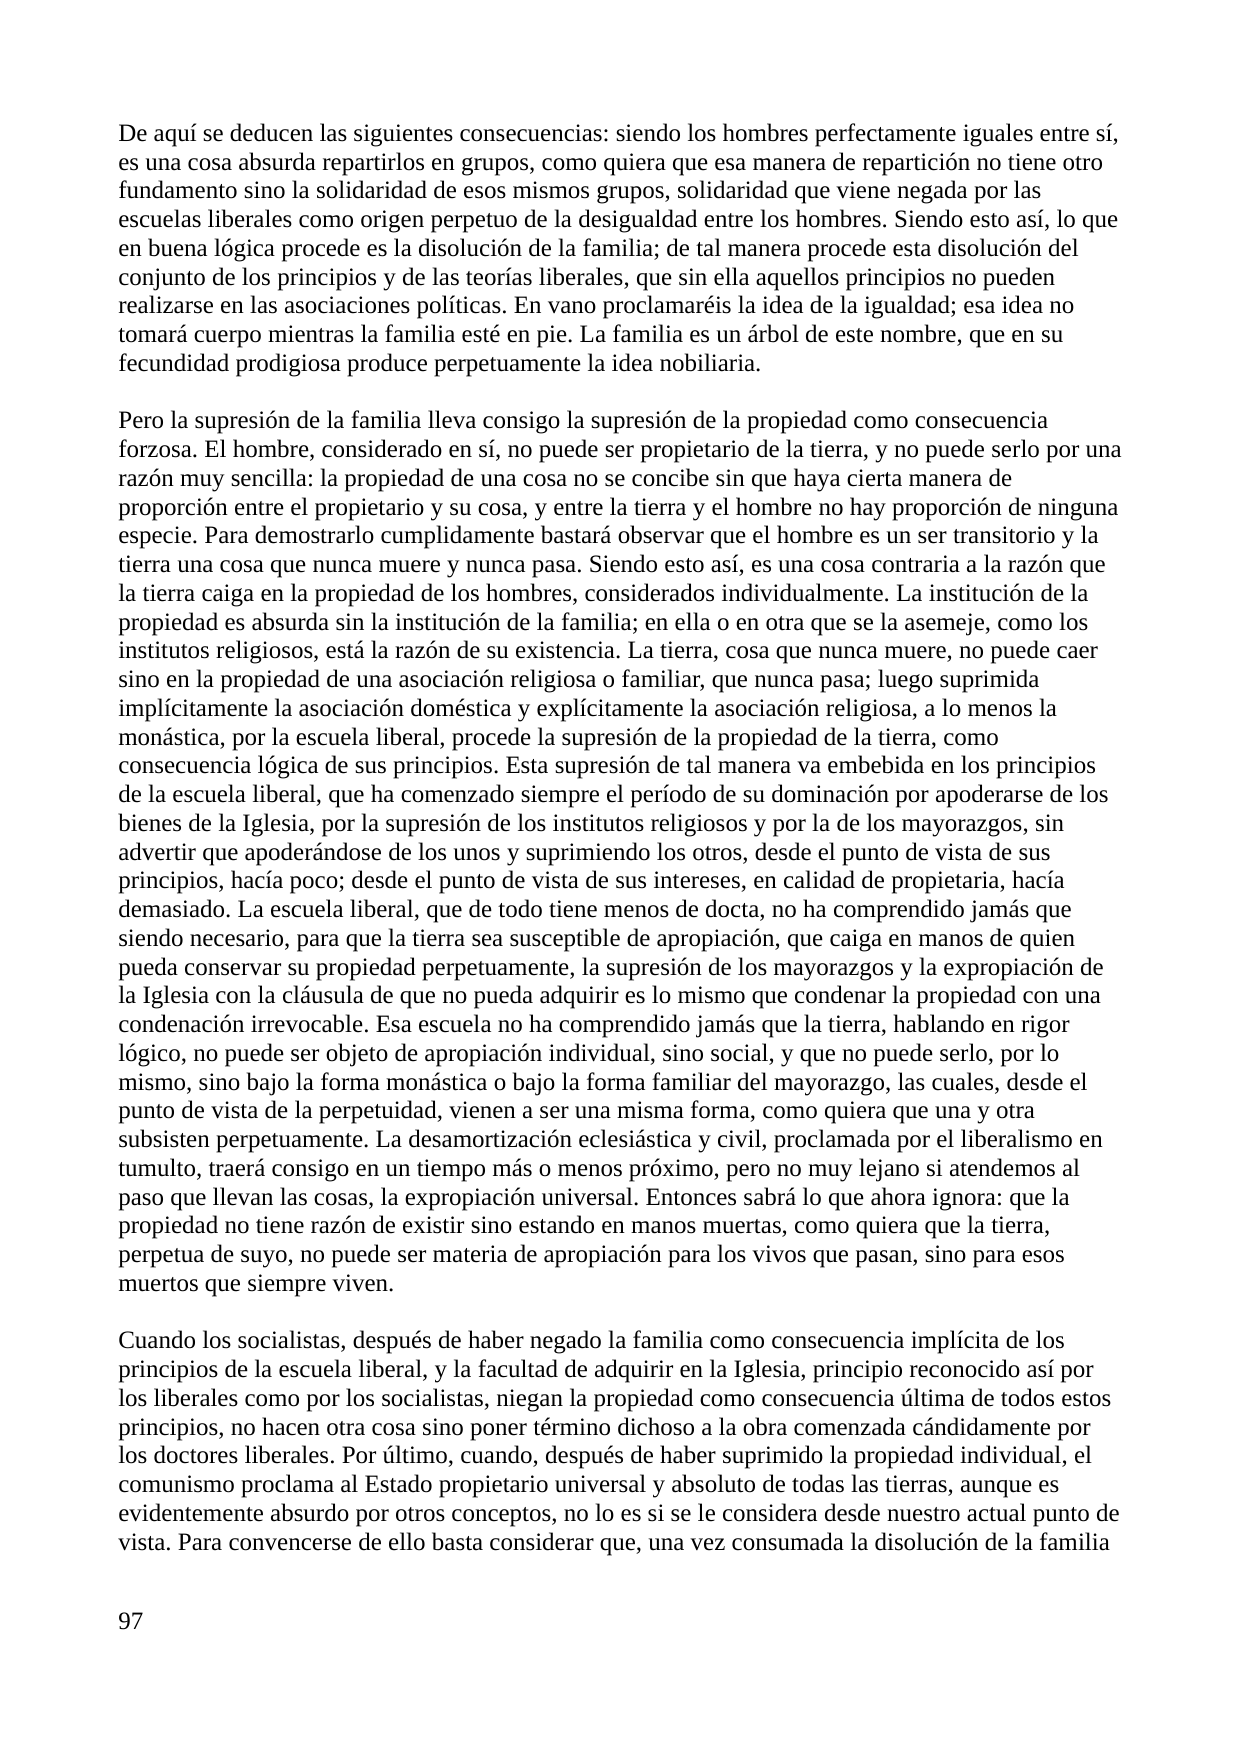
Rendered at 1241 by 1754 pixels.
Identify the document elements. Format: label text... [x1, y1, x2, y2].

text Pero la supresión de la familia lleva consigo la supresión de la propiedad como consecuencia forzosa. El hombre, considerado en sí, no puede ser propietario de la tierra, y no puede serlo por una razón muy sencilla: la propiedad de una cosa no se concibe sin que haya cierta manera de proporción entre el propietario y su cosa, y entre la tierra y el hombre no hay proporción de ninguna especie. Para demostrarlo cumplidamente bastará observar que el hombre es un ser transitorio y la tierra una cosa que nunca muere y nunca pasa. Siendo esto así, es una cosa contraria a la razón que la tierra caiga en la propiedad de los hombres, considerados individualmente. La institución de la propiedad es absurda sin la institución de la familia; en ella o en otra que se la asemeje, como los institutos religiosos, está la razón de su existencia. La tierra, cosa que nunca muere, no puede caer sino en la propiedad de una asociación religiosa o familiar, que nunca pasa; luego suprimida implícitamente la asociación doméstica y explícitamente la asociación religiosa, a lo menos la monástica, por la escuela liberal, procede la supresión de la propiedad de la tierra, como consecuencia lógica de sus principios. Esta supresión de tal manera va embebida en los principios de la escuela liberal, que ha comenzado siempre el período de su dominación por apoderarse de los bienes de la Iglesia, por la supresión de los institutos religiosos y por la de los mayorazgos, sin advertir que apoderándose de los unos y suprimiendo los otros, desde el punto de vista de sus principios, hacía poco; desde el punto de vista de sus intereses, en calidad de propietaria, hacía demasiado. La escuela liberal, que de todo tiene menos de docta, no ha comprendido jamás que siendo necesario, para que la tierra sea susceptible de apropiación, que caiga en manos de quien pueda conservar su propiedad perpetuamente, la supresión de los mayorazgos y la expropiación de la Iglesia con la cláusula de que no pueda adquirir es lo mismo que condenar la propiedad con una condenación irrevocable. Esa escuela no ha comprendido jamás que la tierra, hablando en rigor lógico, no puede ser objeto de apropiación individual, sino social, y que no puede serlo, por lo mismo, sino bajo la forma monástica o bajo la forma familiar del mayorazgo, las cuales, desde el punto de vista de la perpetuidad, vienen a ser una misma forma, como quiera que una y otra subsisten perpetuamente. La desamortización eclesiástica y civil, proclamada por el liberalismo en tumulto, traerá consigo en un tiempo más o menos próximo, pero no muy lejano si atendemos al paso que llevan las cosas, la expropiación universal. Entonces sabrá lo que ahora ignora: que la propiedad no tiene razón de existir sino estando en manos muertas, como quiera que la tierra, perpetua de suyo, no puede ser materia de apropiación para los vivos que pasan, sino para esos muertos que siempre viven. [118, 406, 1122, 1297]
text De aquí se deducen las siguientes consecuencias: siendo los hombres perfectamente iguales entre sí, es una cosa absurda repartirlos en grupos, como quiera que esa manera de repartición no tiene otro fundamento sino la solidaridad de esos mismos grupos, solidaridad que viene negada por las escuelas liberales como origen perpetuo de la desigualdad entre los hombres. Siendo esto así, lo que en buena lógica procede es la disolución de la familia; de tal manera procede esta disolución del conjunto de los principios y de las teorías liberales, que sin ella aquellos principios no pueden realizarse en las asociaciones políticas. En vano proclamaréis la idea de la igualdad; esa idea no tomará cuerpo mientras la familia esté en pie. La familia es un árbol de este nombre, que en su fecundidad prodigiosa produce perpetuamente la idea nobiliaria. [118, 118, 1122, 377]
text Cuando los socialistas, después de haber negado la familia como consecuencia implícita de los principios de la escuela liberal, y la facultad de adquirir en la Iglesia, principio reconocido así por los liberales como por los socialistas, niegan la propiedad como consecuencia última de todos estos principios, no hacen otra cosa sino poner término dichoso a la obra comenzada cándidamente por los doctores liberales. Por último, cuando, después de haber suprimido la propiedad individual, el comunismo proclama al Estado propietario universal y absoluto de todas las tierras, aunque es evidentemente absurdo por otros conceptos, no lo es si se le considera desde nuestro actual punto de vista. Para convencerse de ello basta considerar que, una vez consumada la disolución de la familia [118, 1326, 1122, 1556]
